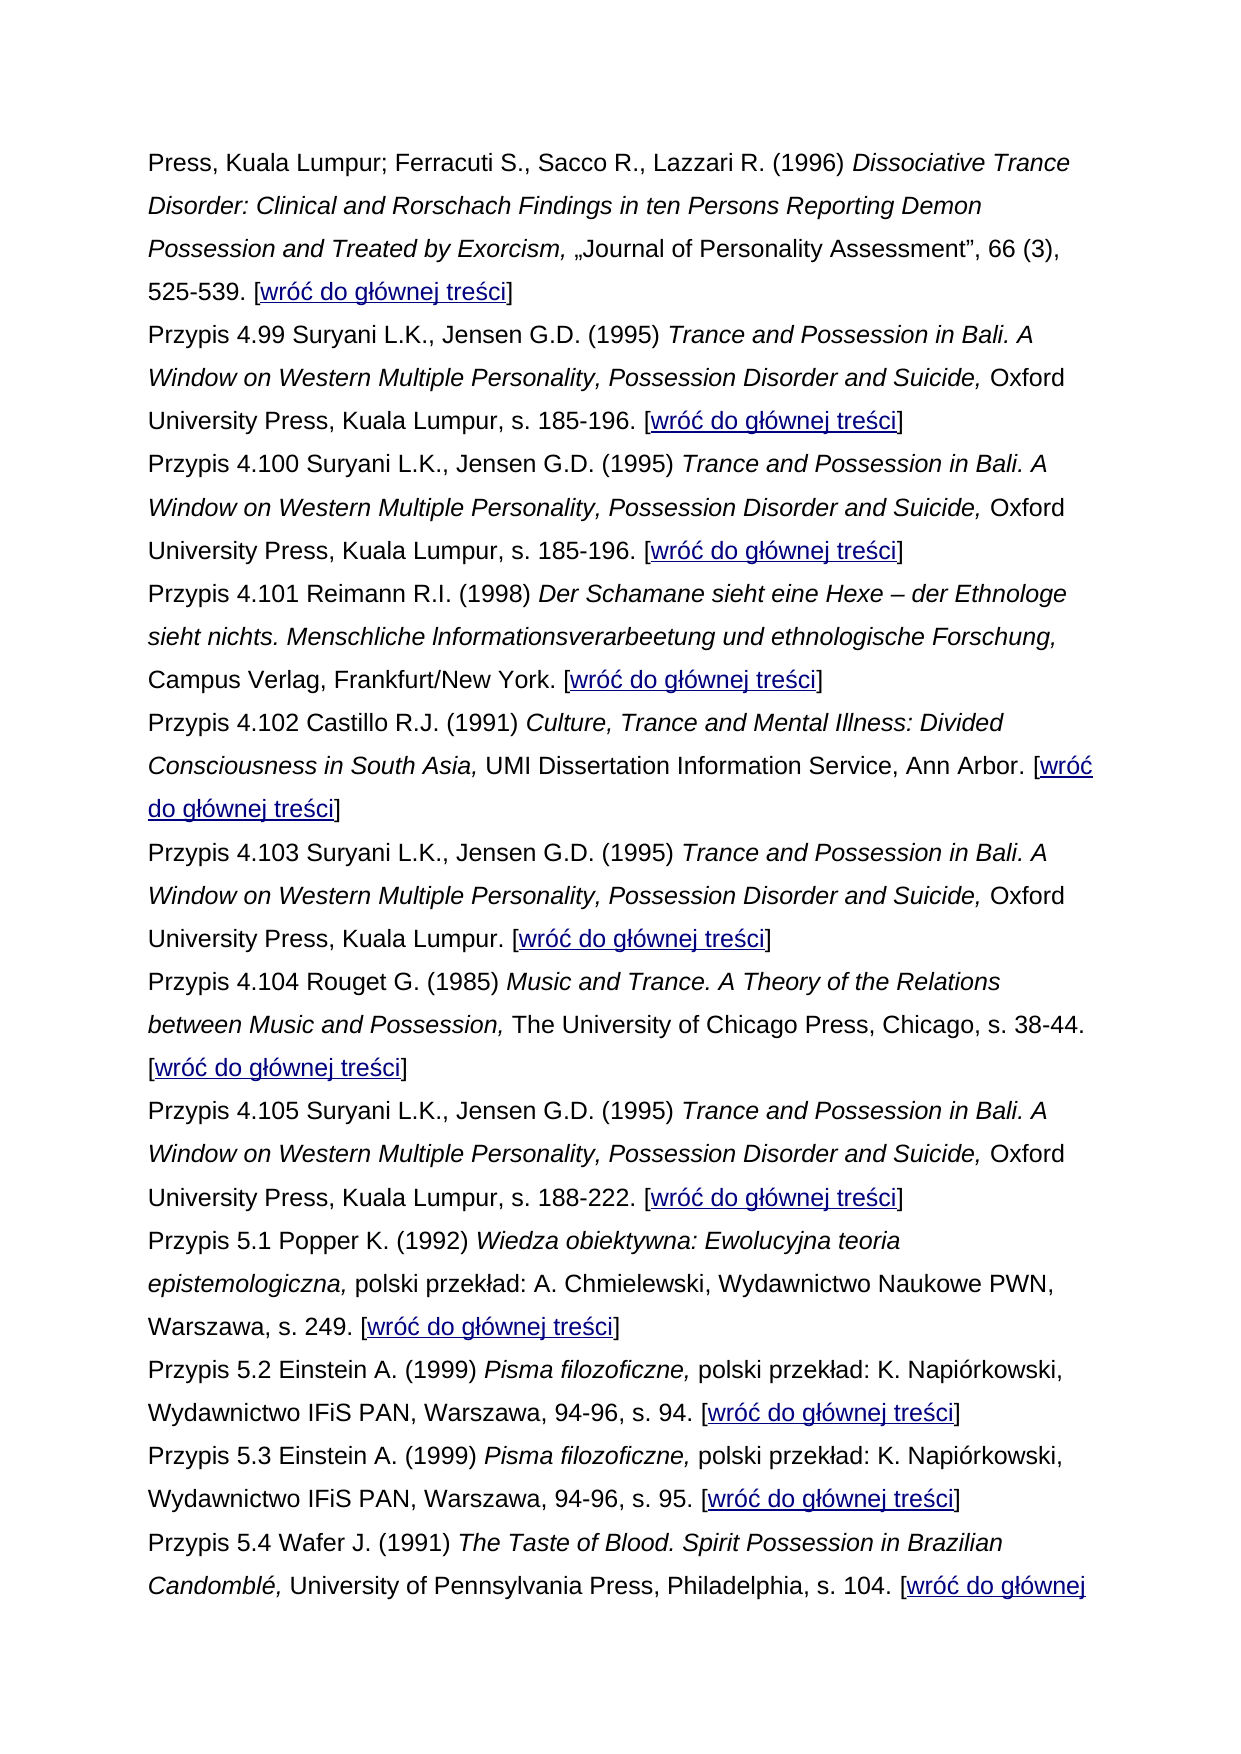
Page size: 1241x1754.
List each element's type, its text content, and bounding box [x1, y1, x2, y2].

text Przypis 4.104 Rouget G. (1985) Music and Trance. A Theory of the Relations between Music and Possession, The University of Chicago Press, Chicago, s. 38-44. [wróć do głównej treści] [148, 967, 1093, 1082]
text Przypis 4.101 Reimann R.I. (1998) Der Schamane sieht eine Hexe – der Ethnologe sieht nichts. Menschliche lnformationsverarbeetung und ethnologische Forschung, Campus Verlag, Frankfurt/New York. [wróć do głównej treści] [148, 579, 1093, 694]
text Przypis 4.99 Suryani L.K., Jensen G.D. (1995) Trance and Possession in Bali. A Window on Western Multiple Personality, Possession Disorder and Suicide, Oxford University Press, Kuala Lumpur, s. 185-196. [wróć do głównej treści] [148, 320, 1093, 435]
text Przypis 5.3 Einstein A. (1999) Pisma filozoficzne, polski przekład: K. Napiórkowski, Wydawnictwo IFiS PAN, Warszawa, 94-96, s. 95. [wróć do głównej treści] [148, 1441, 1093, 1513]
text Przypis 4.103 Suryani L.K., Jensen G.D. (1995) Trance and Possession in Bali. A Window on Western Multiple Personality, Possession Disorder and Suicide, Oxford University Press, Kuala Lumpur. [wróć do głównej treści] [148, 838, 1093, 953]
text Press, Kuala Lumpur; Ferracuti S., Sacco R., Lazzari R. (1996) Dissociative Trance Disorder: Clinical and Rorschach Findings in ten Persons Reporting Demon Possession and Treated by Exorcism, „Journal of Personality Assessment”, 66 (3), 525-539. [wróć do głównej treści] [148, 148, 1093, 306]
text Przypis 5.4 Wafer J. (1991) The Taste of Blood. Spirit Possession in Brazilian Candomblé, University of Pennsylvania Press, Philadelphia, s. 104. [wróć do głównej [148, 1528, 1093, 1599]
text Przypis 5.1 Popper K. (1992) Wiedza obiektywna: Ewolucyjna teoria epistemologiczna, polski przekład: A. Chmielewski, Wydawnictwo Naukowe PWN, Warszawa, s. 249. [wróć do głównej treści] [148, 1226, 1093, 1341]
text Przypis 5.2 Einstein A. (1999) Pisma filozoficzne, polski przekład: K. Napiórkowski, Wydawnictwo IFiS PAN, Warszawa, 94-96, s. 94. [wróć do głównej treści] [148, 1355, 1093, 1427]
text Przypis 4.102 Castillo R.J. (1991) Culture, Trance and Mental Illness: Divided Consciousness in South Asia, UMI Dissertation Information Service, Ann Arbor. [wróć do głównej treści] [148, 708, 1093, 823]
text Przypis 4.105 Suryani L.K., Jensen G.D. (1995) Trance and Possession in Bali. A Window on Western Multiple Personality, Possession Disorder and Suicide, Oxford University Press, Kuala Lumpur, s. 188-222. [wróć do głównej treści] [148, 1096, 1093, 1211]
text Przypis 4.100 Suryani L.K., Jensen G.D. (1995) Trance and Possession in Bali. A Window on Western Multiple Personality, Possession Disorder and Suicide, Oxford University Press, Kuala Lumpur, s. 185-196. [wróć do głównej treści] [148, 449, 1093, 564]
